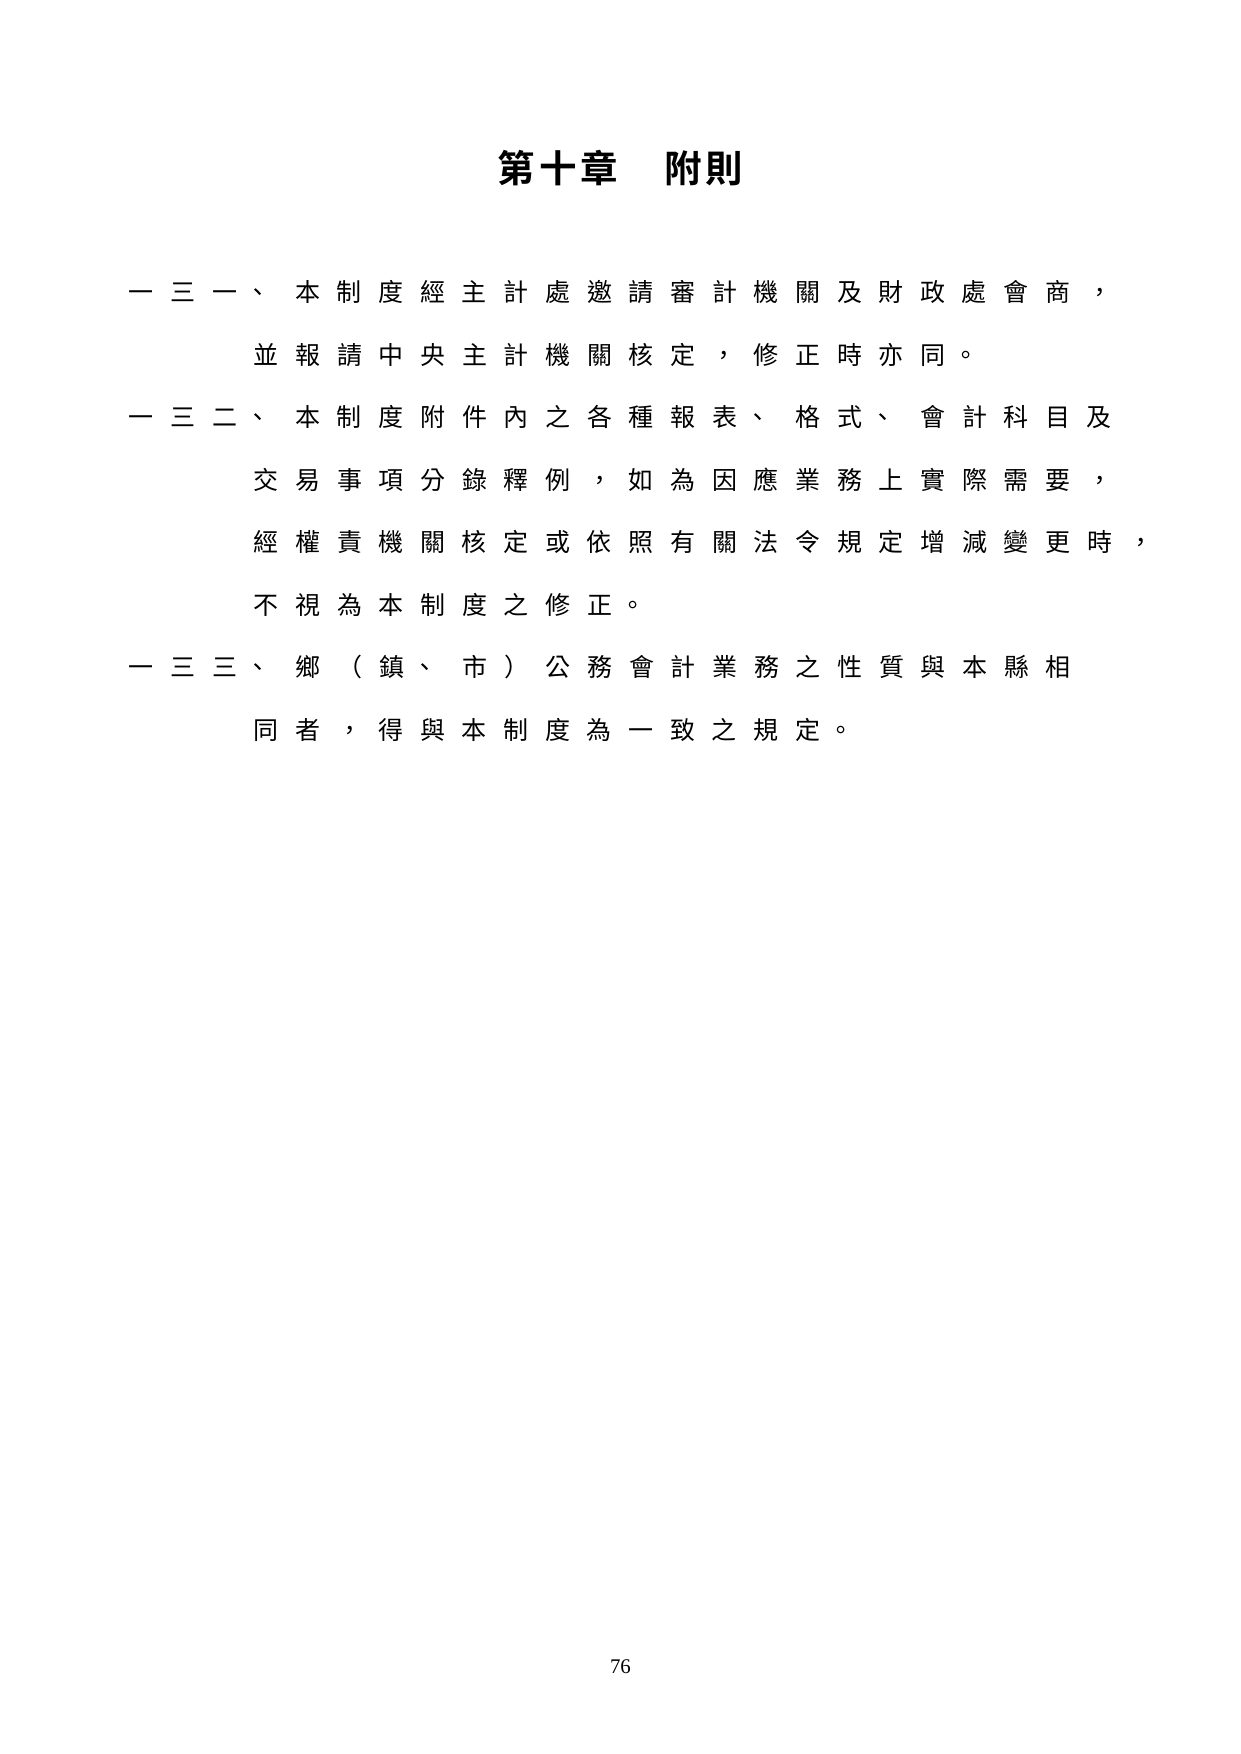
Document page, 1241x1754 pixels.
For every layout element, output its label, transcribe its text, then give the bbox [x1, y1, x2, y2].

text 一三一、本制度經主計處邀請審計機關及財政處會商，並報請中央主計機關核定，修正時亦同。 [120, 249, 1120, 374]
text 一三二、本制度附件內之各種報表、格式、會計科目及交易事項分錄釋例，如為因應業務上實際需要，經權責機關核定或依照有關法令規定增減變更時，不視為本制度之修正。 [120, 374, 1120, 624]
text 一三三、鄉（鎮、市）公務會計業務之性質與本縣相同者，得與本制度為一致之規定。 [120, 624, 1120, 749]
text 第十章 附則 [120, 124, 1120, 187]
